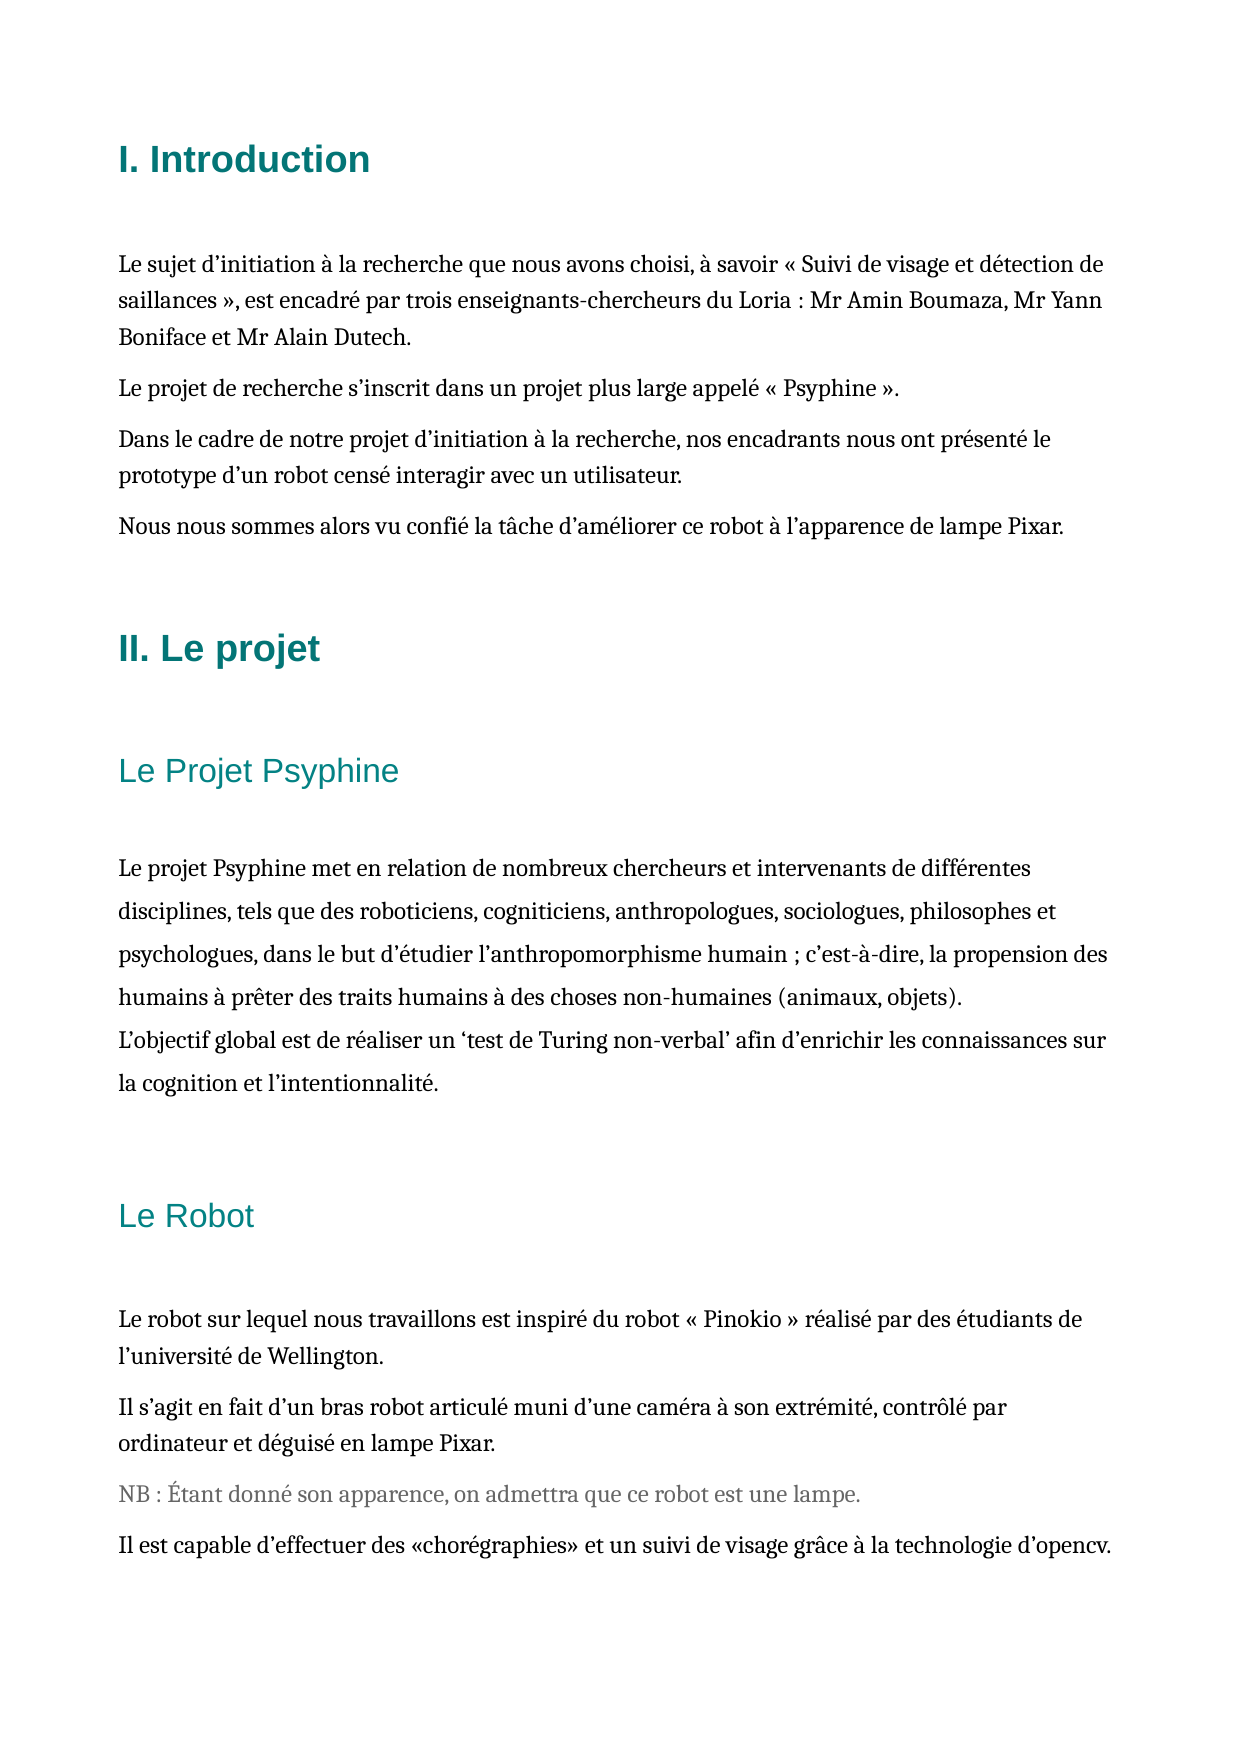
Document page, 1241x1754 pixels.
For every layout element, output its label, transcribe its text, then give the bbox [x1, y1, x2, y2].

text Il s’agit en fait d’un bras robot articulé muni d’une caméra à son extrémité, contrôlé par ordinateur et déguisé en lampe Pixar. [118, 1386, 1122, 1459]
subtitle I. Introduction [118, 143, 1122, 179]
text Nous nous sommes alors vu confié la tâche d’améliorer ce robot à l’apparence de lampe Pixar. [118, 506, 1122, 542]
text Le projet de recherche s’inscrit dans un projet plus large appelé « Psyphine ». [118, 367, 1122, 403]
text Le sujet d’initiation à la recherche que nous avons choisi, à savoir « Suivi de visage et détection de saillances », est encadré par trois enseignants-chercheurs du Loria : Mr Amin Boumaza, Mr Yann Boniface et Mr Alain Dutech. [118, 243, 1122, 352]
text Il est capable d’effectuer des «chorégraphies» et un suivi de visage grâce à la technologie d’opencv. [118, 1525, 1122, 1561]
text Dans le cadre de notre projet d’initiation à la recherche, nos encadrants nous ont présenté le prototype d’un robot censé interagir avec un utilisateur. [118, 418, 1122, 491]
subtitle Le Robot [118, 1199, 1122, 1235]
subtitle Le Projet Psyphine [118, 753, 1122, 790]
text NB : Étant donné son apparence, on admettra que ce robot est une lampe. [118, 1474, 1122, 1510]
text Le robot sur lequel nous travaillons est inspiré du robot « Pinokio » réalisé par des étudiants de l’université de Wellington. [118, 1299, 1122, 1372]
text L’objectif global est de réaliser un ‘test de Turing non-verbal’ afin d’enrichir les connaissances sur la cognition et l’intentionnalité. [118, 1026, 1122, 1098]
subtitle II. Le projet [118, 633, 1122, 669]
text Le projet Psyphine met en relation de nombreux chercheurs et intervenants de différentes disciplines, tels que des roboticiens, cogniticiens, anthropologues, sociologues, philosophes et psychologues, dans le but d’étudier l’anthropomorphisme humain ; c’est-à-dire, la propension des humains à prêter des traits humains à des choses non-humaines (animaux, objets). [118, 853, 1122, 1012]
